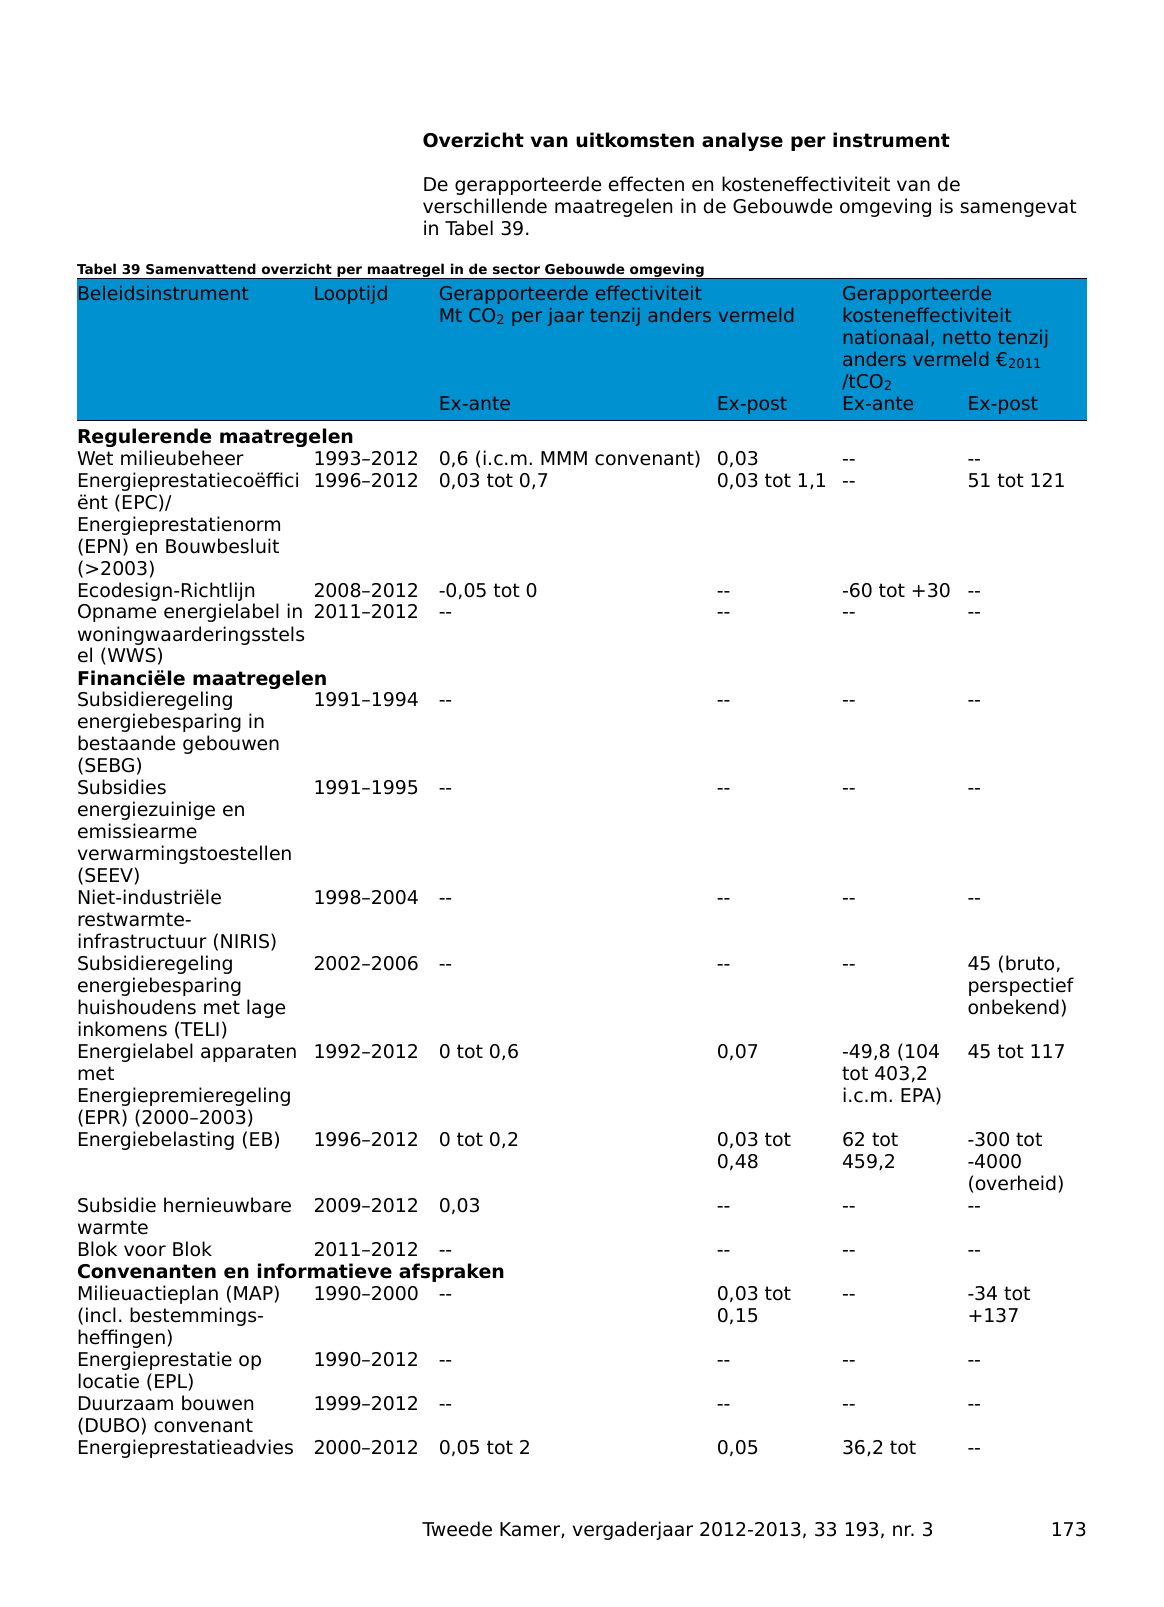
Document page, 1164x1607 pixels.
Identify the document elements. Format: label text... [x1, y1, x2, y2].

table_cell [558, 689, 711, 777]
table_cell -49,8 (104 tot 403,2 i.c.m. EPA) [836, 1041, 961, 1129]
table_cell 2000–2012 [307, 1437, 432, 1459]
table_cell 2002–2006 [307, 953, 432, 1041]
table_cell Subsidieregeling energiebesparing huishoudens met lage inkomens (TELI) [77, 953, 307, 1041]
table_cell -- [836, 953, 961, 1041]
table_cell Regulerende maatregelen [77, 421, 1087, 448]
table_cell Blok voor Blok [77, 1239, 307, 1261]
table_cell Energieprestatieadvies [77, 1437, 307, 1459]
table_cell -- [433, 689, 558, 777]
table_cell Wet milieubeheer [77, 448, 307, 469]
table_cell -- [961, 580, 1087, 601]
table_cell -- [836, 448, 961, 469]
table_cell -- [433, 887, 711, 953]
table_cell Niet-industriële restwarmte-infrastructuur (NIRIS) [77, 887, 307, 953]
table_cell 1996–2012 [307, 1129, 432, 1195]
table_cell -- [433, 1393, 711, 1437]
text De gerapporteerde effecten en kosteneffectiviteit van de verschillende maatregelen in de Gebouwde omgeving is samengevat in Tabel 39. [422, 174, 1087, 240]
table_cell 1993–2012 [307, 448, 432, 469]
table_cell Ecodesign-Richtlijn [77, 580, 307, 601]
table_cell 2011–2012 [307, 1239, 432, 1261]
table_cell 2011–2012 [307, 601, 432, 667]
table_cell 45 (bruto, perspectief onbekend) [961, 953, 1087, 1041]
table_cell 45 tot 117 [961, 1041, 1087, 1129]
table_cell -- [711, 1239, 836, 1261]
table_cell -0,05 tot 0 [433, 580, 711, 601]
table_cell -- [711, 1349, 836, 1393]
table_cell 0 tot 0,6 [433, 1041, 711, 1129]
table_cell -- [836, 887, 961, 953]
table_cell Energielabel apparaten met Energiepremieregeling (EPR) (2000–2003) [77, 1041, 307, 1129]
table_cell Convenanten en informatieve afspraken [77, 1261, 1087, 1283]
table_cell Gerapporteerde kosteneffectiviteit nationaal, netto tenzij anders vermeld €2011 /tCO2 [836, 279, 1087, 393]
table_cell -- [836, 1349, 961, 1393]
table_cell -- [711, 689, 836, 777]
table_cell 0,03 tot 0,48 [711, 1129, 836, 1195]
table_cell -- [711, 1195, 836, 1239]
table_cell -- [433, 1283, 711, 1349]
table_cell -300 tot -4000 (overheid) [961, 1129, 1087, 1195]
table_cell [77, 393, 307, 420]
table_cell -60 tot +30 [836, 580, 961, 601]
table_cell 51 tot 121 [961, 470, 1087, 579]
table_cell Opname energielabel in woningwaarderingsstelsel (WWS) [77, 601, 307, 667]
table_cell -- [836, 601, 961, 667]
table_cell -- [836, 777, 961, 887]
table_cell Ex-ante [433, 393, 711, 420]
table_cell Financiële maatregelen [77, 668, 1087, 689]
table_header Tabel 39 Samenvattend overzicht per maatregel in de sector Gebouwde omgeving [77, 262, 1087, 278]
table_cell [307, 393, 432, 420]
table_cell -- [961, 1239, 1087, 1261]
table_cell Ex-ante [836, 393, 961, 420]
table_cell Subsidieregeling energiebesparing in bestaande gebouwen (SEBG) [77, 689, 307, 777]
table_cell 1996–2012 [307, 470, 432, 579]
table_cell -- [433, 953, 711, 1041]
table_cell 0,05 tot 2 [433, 1437, 711, 1459]
table_cell -- [836, 689, 961, 777]
table_cell 2008–2012 [307, 580, 432, 601]
table_cell 0,03 tot 0,15 [711, 1283, 836, 1349]
table_cell -- [961, 1393, 1087, 1437]
table_cell 1992–2012 [307, 1041, 432, 1129]
table_cell 0,05 [711, 1437, 836, 1459]
table_cell -- [836, 1195, 961, 1239]
table_cell 1991–1994 [307, 689, 432, 777]
table_cell Energieprestatie op locatie (EPL) [77, 1349, 307, 1393]
table_cell -- [433, 1239, 711, 1261]
table_cell -- [711, 1393, 836, 1437]
table_cell -- [836, 1239, 961, 1261]
table_cell -- [711, 601, 836, 667]
table_cell 2009–2012 [307, 1195, 432, 1239]
table_cell -- [961, 1437, 1087, 1459]
table_cell -- [961, 777, 1087, 887]
table_cell 1990–2000 [307, 1283, 432, 1349]
table_cell Looptijd [307, 279, 432, 393]
table_cell 1990–2012 [307, 1349, 432, 1393]
table_cell Subsidies energiezuinige en emissiearme verwarmingstoestellen (SEEV) [77, 777, 307, 887]
table_cell -- [961, 448, 1087, 469]
table_cell Energieprestatiecoëfficiënt (EPC)/ Energieprestatienorm (EPN) en Bouwbesluit (>2003) [77, 470, 307, 579]
table_cell -- [961, 601, 1087, 667]
table_cell -- [433, 777, 711, 887]
subtitle Overzicht van uitkomsten analyse per instrument [422, 130, 1087, 152]
table_cell -34 tot +137 [961, 1283, 1087, 1349]
table_cell 0,03 tot 1,1 [711, 470, 836, 579]
table_cell 1991–1995 [307, 777, 432, 887]
table_cell Gerapporteerde effectiviteit Mt CO2 per jaar tenzij anders vermeld [433, 279, 836, 393]
table_cell 1998–2004 [307, 887, 432, 953]
table_cell Beleidsinstrument [77, 279, 307, 393]
table_cell Energiebelasting (EB) [77, 1129, 307, 1195]
table_cell 1999–2012 [307, 1393, 432, 1437]
table_cell -- [961, 1349, 1087, 1393]
table_cell -- [961, 689, 1087, 777]
table_cell -- [711, 953, 836, 1041]
table_cell -- [961, 1195, 1087, 1239]
table_cell -- [961, 887, 1087, 953]
table_cell 36,2 tot [836, 1437, 961, 1459]
table_cell -- [836, 470, 961, 579]
table_cell 0 tot 0,2 [433, 1129, 711, 1195]
table_cell 62 tot 459,2 [836, 1129, 961, 1195]
table_cell 0,07 [711, 1041, 836, 1129]
table_cell Duurzaam bouwen (DUBO) convenant [77, 1393, 307, 1437]
table_cell -- [836, 1393, 961, 1437]
table_cell -- [433, 1349, 711, 1393]
table_cell 0,03 tot 0,7 [433, 470, 711, 579]
table_cell Ex-post [961, 393, 1087, 420]
table_cell -- [711, 777, 836, 887]
table_cell 0,03 [433, 1195, 711, 1239]
table_cell Milieuactieplan (MAP) (incl. bestemmings-heffingen) [77, 1283, 307, 1349]
table_cell 0,6 (i.c.m. MMM convenant) [433, 448, 711, 469]
table_cell -- [836, 1283, 961, 1349]
table_cell -- [711, 580, 836, 601]
table_cell 0,03 [711, 448, 836, 469]
table_cell -- [433, 601, 711, 667]
table_cell Subsidie hernieuwbare warmte [77, 1195, 307, 1239]
table_cell Ex-post [711, 393, 836, 420]
table_cell -- [711, 887, 836, 953]
